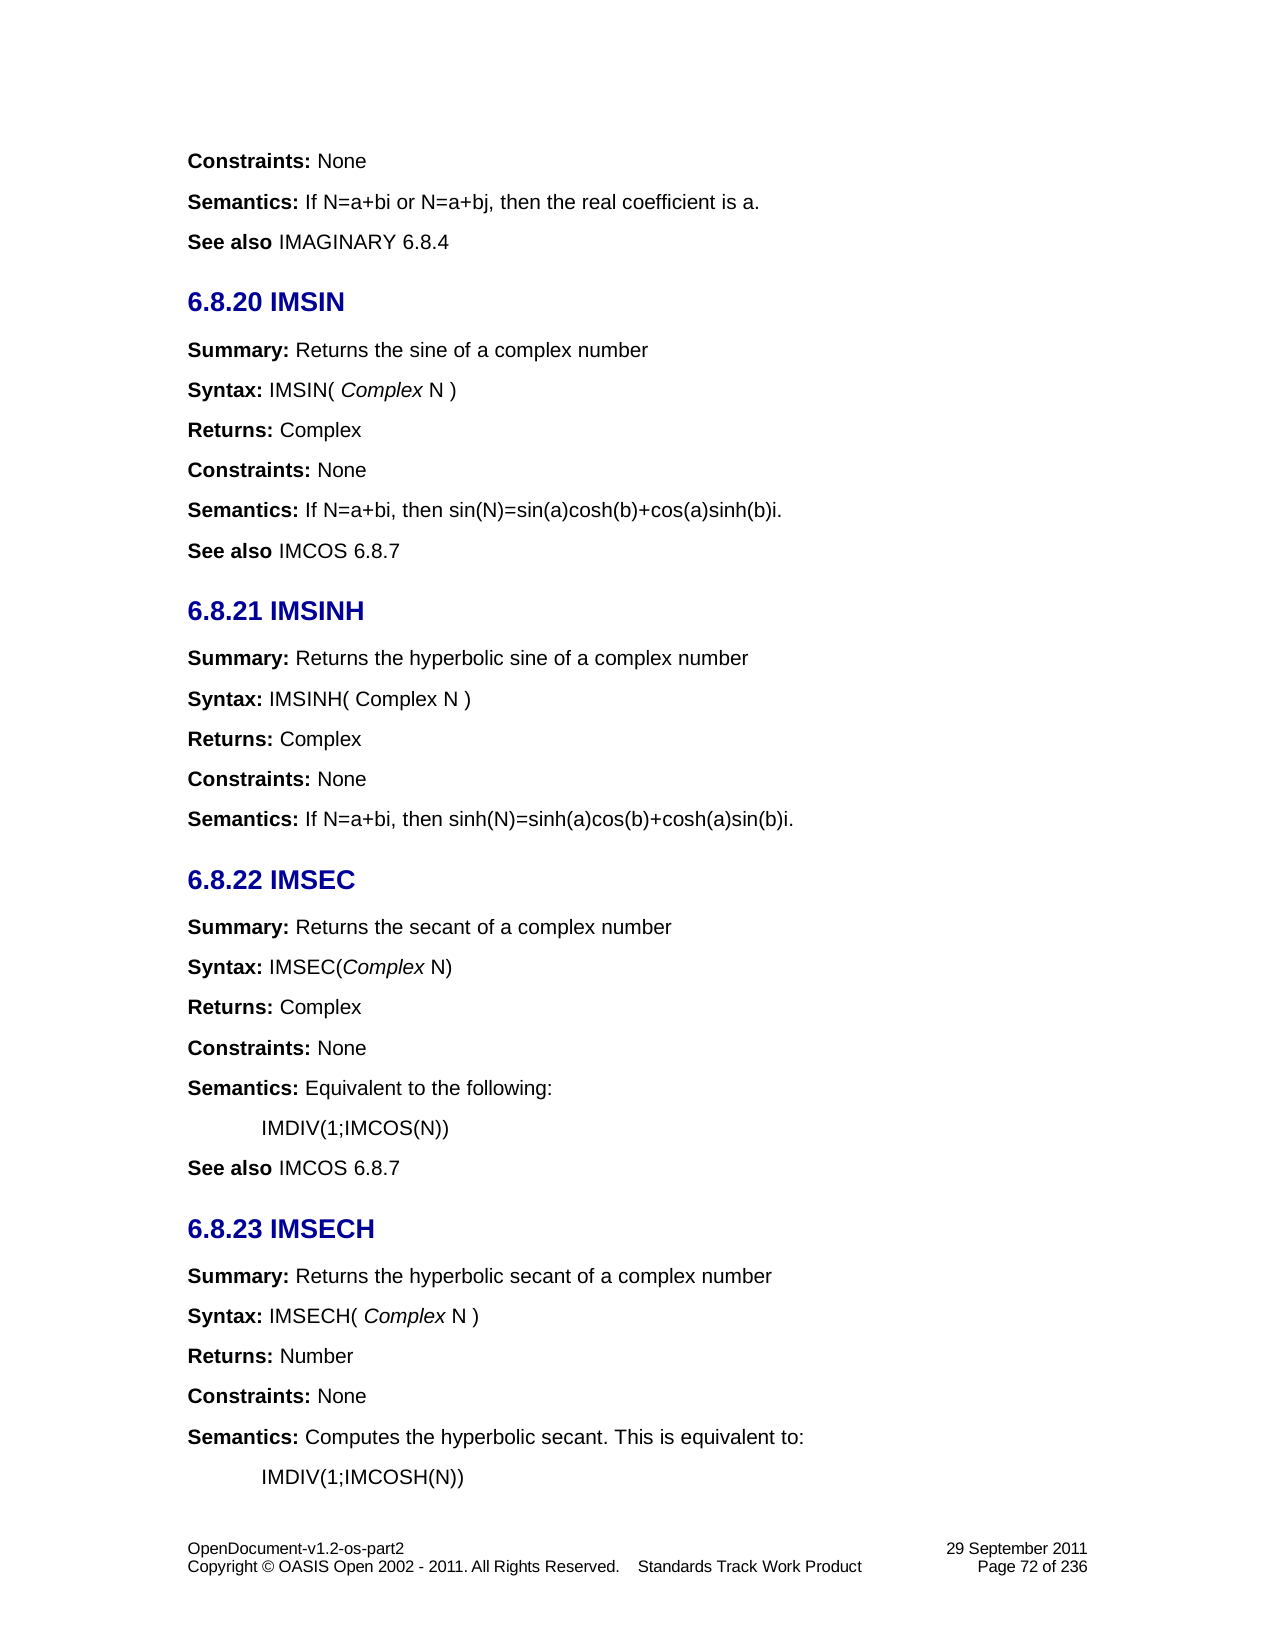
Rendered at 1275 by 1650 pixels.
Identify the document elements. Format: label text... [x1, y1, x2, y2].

text IMDIV(1;IMCOSH(N)) [187, 1465, 1088, 1489]
text Summary: Returns the sine of a complex number [187, 338, 1088, 362]
subtitle IMSEC [187, 864, 1088, 894]
text Summary: Returns the hyperbolic secant of a complex number [187, 1264, 1088, 1288]
text Returns: Complex [187, 727, 1088, 751]
text Constraints: None [187, 1036, 1088, 1059]
subtitle IMSIN [187, 287, 1088, 317]
text Returns: Complex [187, 418, 1088, 442]
text Semantics: Computes the hyperbolic secant. This is equivalent to: [187, 1425, 1088, 1449]
text Syntax: IMSECH( Complex N ) [187, 1304, 1088, 1328]
text Constraints: None [187, 459, 1088, 482]
text Syntax: IMSIN( Complex N ) [187, 378, 1088, 402]
text Semantics: If N=a+bi, then sinh(N)=sinh(a)cos(b)+cosh(a)sin(b)i. [187, 808, 1088, 831]
text Semantics: If N=a+bi, then sin(N)=sin(a)cosh(b)+cos(a)sinh(b)i. [187, 499, 1088, 522]
text IMDIV(1;IMCOS(N)) [187, 1116, 1088, 1140]
text Constraints: None [187, 767, 1088, 791]
text Constraints: None [187, 1385, 1088, 1408]
text See also IMAGINARY 6.8.4 [187, 230, 1088, 254]
text See also IMCOS 6.8.7 [187, 1157, 1088, 1180]
text Semantics: If N=a+bi or N=a+bj, then the real coefficient is a. [187, 190, 1088, 214]
text Semantics: Equivalent to the following: [187, 1076, 1088, 1100]
subtitle IMSECH [187, 1213, 1088, 1243]
text See also IMCOS 6.8.7 [187, 539, 1088, 563]
subtitle IMSINH [187, 596, 1088, 626]
text Summary: Returns the hyperbolic sine of a complex number [187, 647, 1088, 670]
text Returns: Number [187, 1345, 1088, 1368]
text Syntax: IMSINH( Complex N ) [187, 687, 1088, 711]
text Returns: Complex [187, 996, 1088, 1019]
text Summary: Returns the secant of a complex number [187, 915, 1088, 939]
text Syntax: IMSEC(Complex N) [187, 956, 1088, 979]
text Constraints: None [187, 150, 1088, 173]
